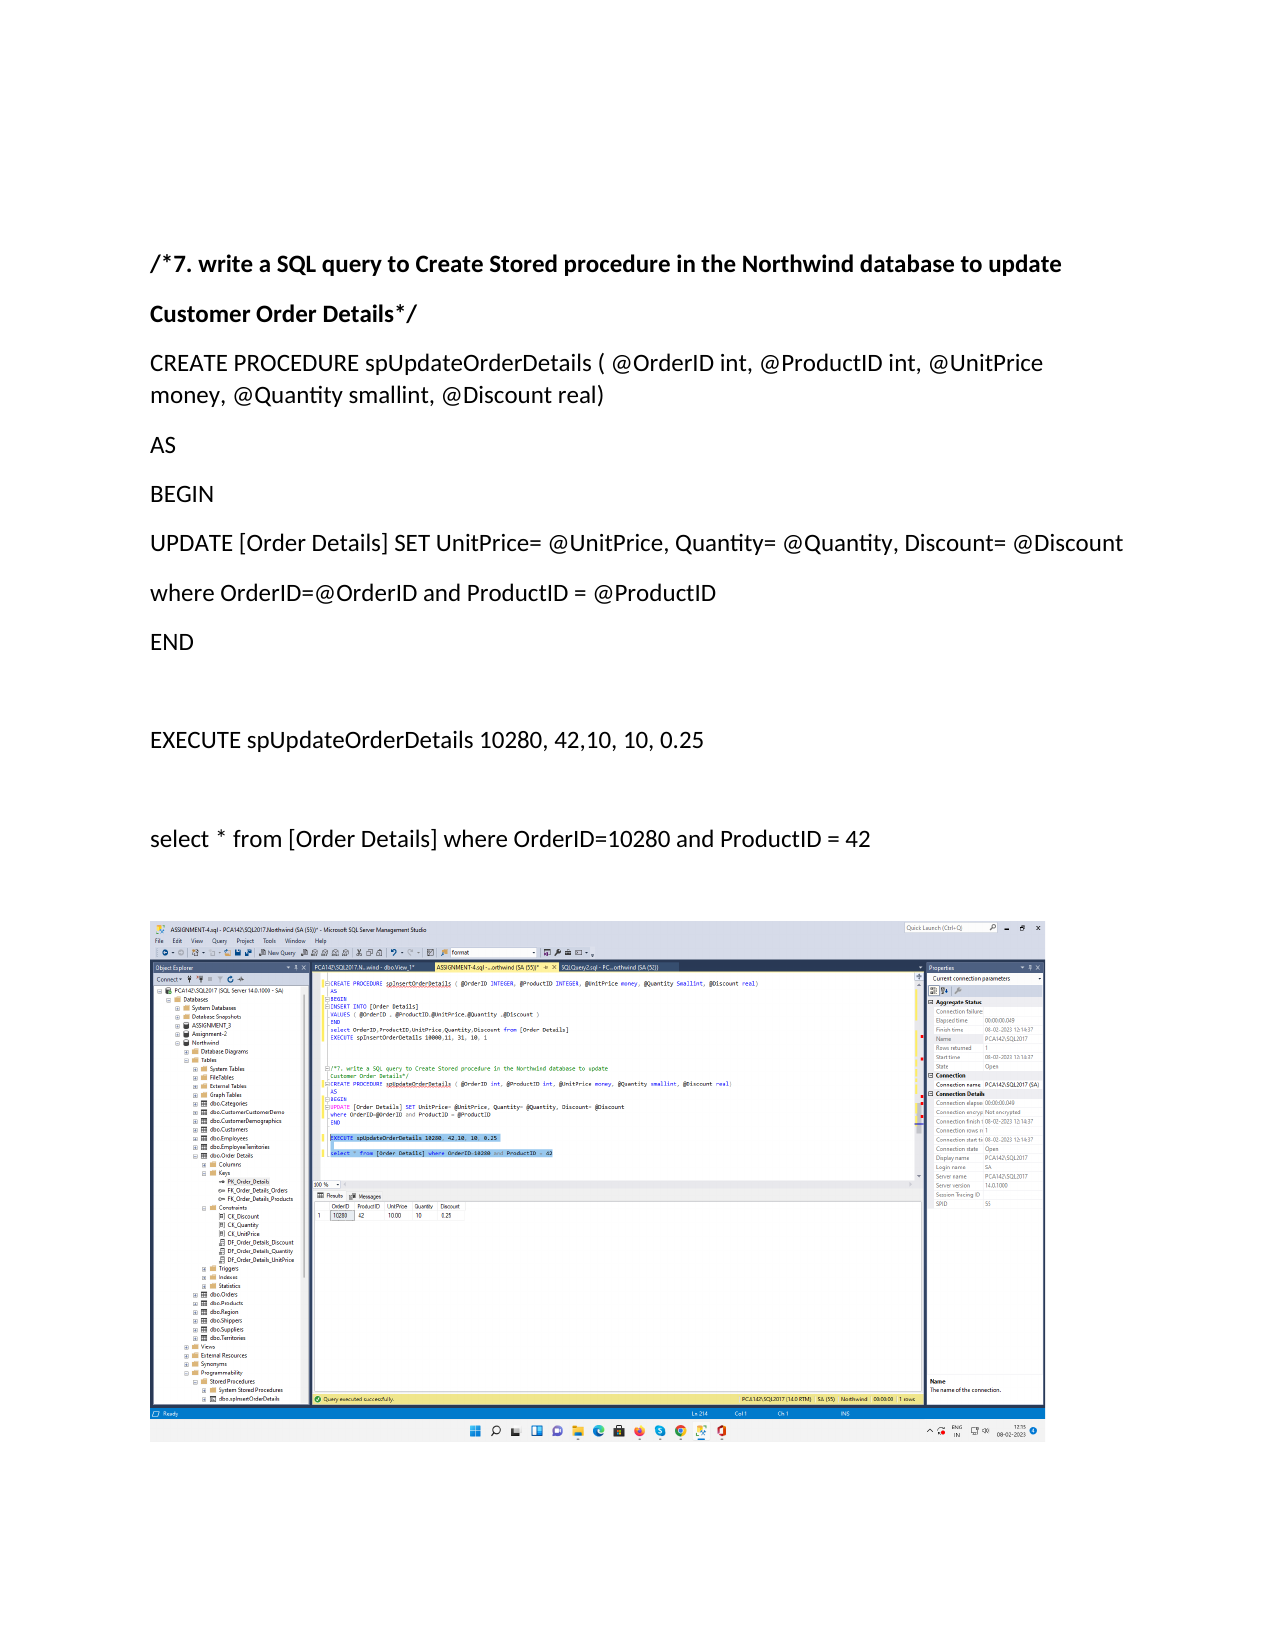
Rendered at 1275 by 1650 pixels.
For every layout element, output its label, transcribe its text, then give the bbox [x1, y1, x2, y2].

text END [150, 626, 1125, 657]
text AS [150, 429, 1125, 459]
text /*7. write a SQL query to Create Stored procedure in the Northwind database to update [150, 248, 1125, 279]
text Customer Order Details*/ [150, 298, 1125, 328]
text UPDATE [Order Details] SET UnitPrice= @UnitPrice, Quantity= @Quantity, Discount= @Discount [150, 527, 1125, 558]
text select * from [Order Details] where OrderID=10280 and ProductID = 42 [150, 823, 1125, 854]
text CREATE PROCEDURE spUpdateOrderDetails ( @OrderID int, @ProductID int, @UnitPrice money, @Quantity smallint, @Discount real) [150, 347, 1125, 410]
text BEGIN [150, 478, 1125, 509]
text where OrderID=@OrderID and ProductID = @ProductID [150, 577, 1125, 607]
text EXECUTE spUpdateOrderDetails 10280, 42,10, 10, 0.25 [150, 724, 1125, 755]
